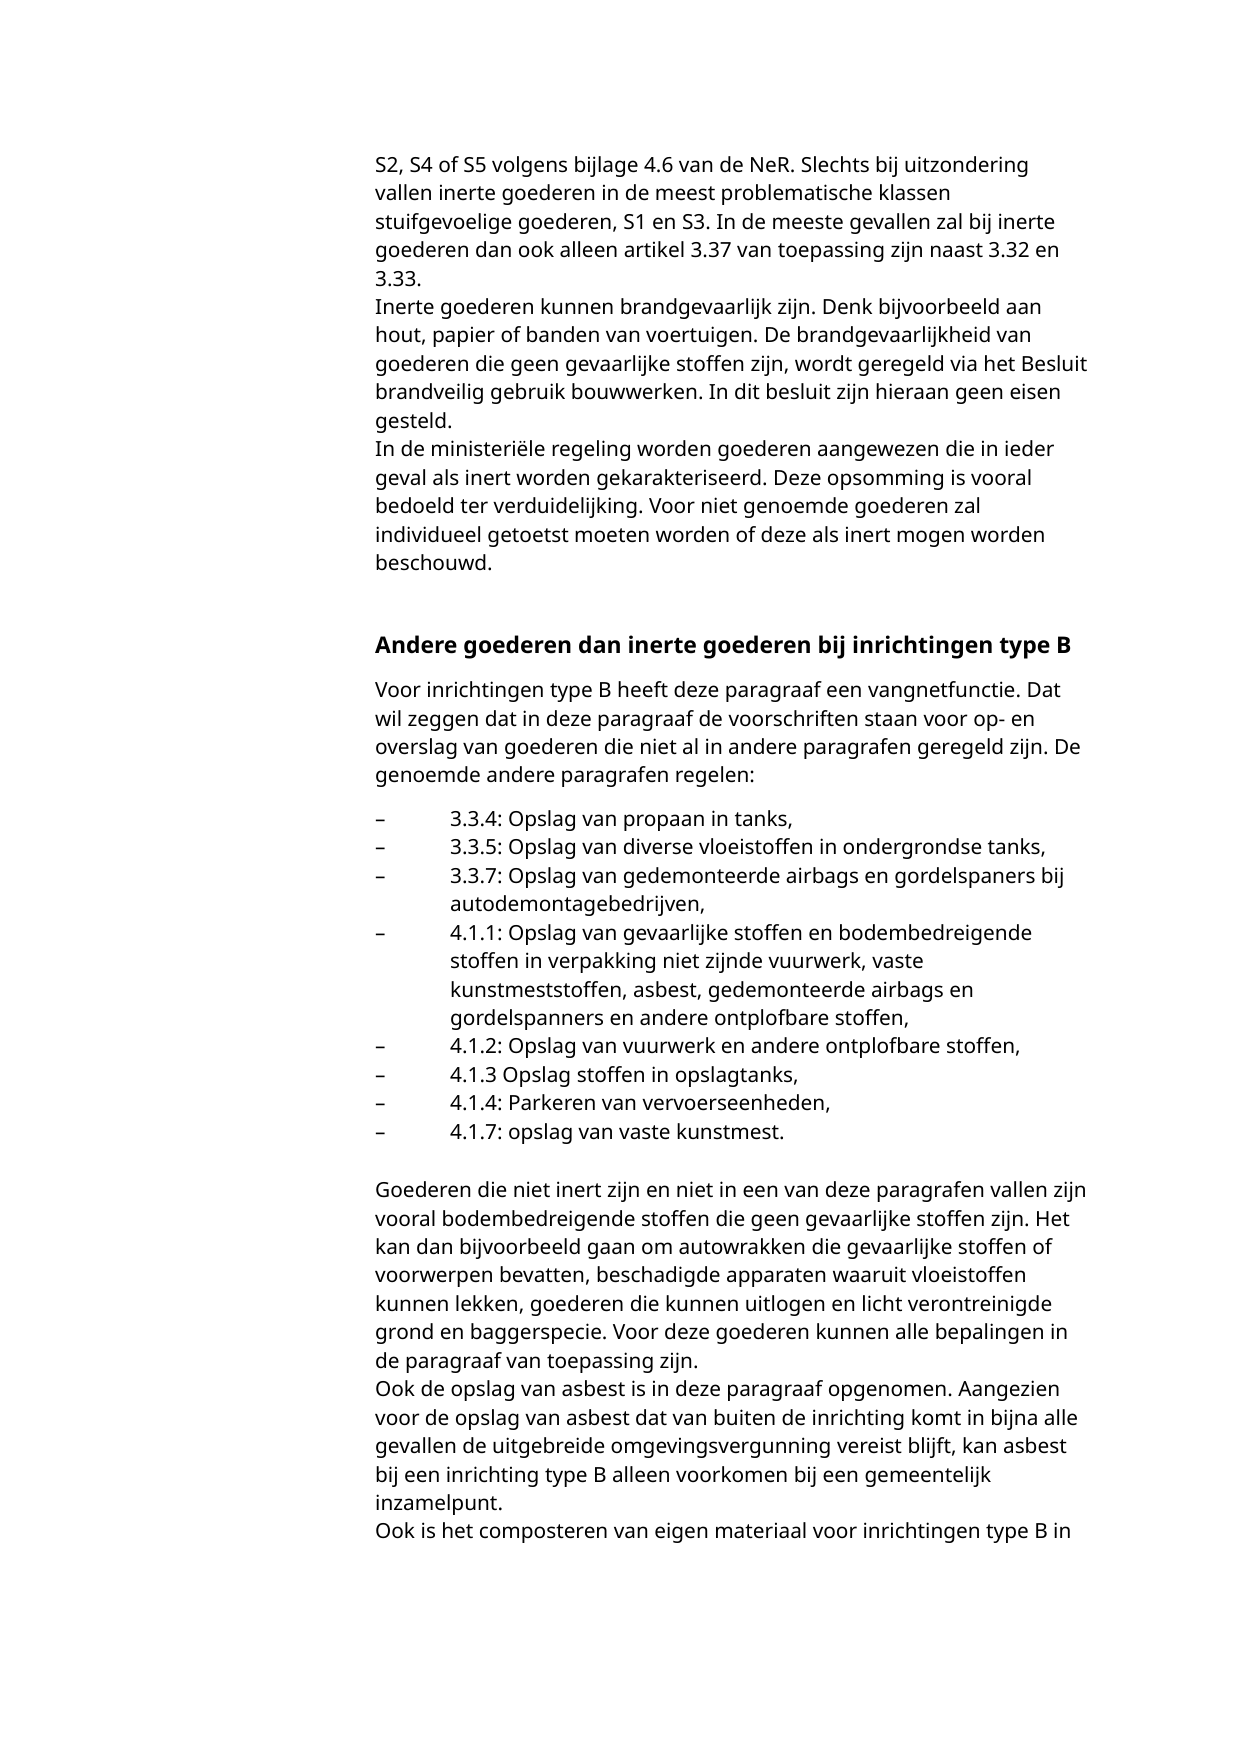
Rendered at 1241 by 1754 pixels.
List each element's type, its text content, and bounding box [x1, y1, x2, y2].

text Voor inrichtingen type B heeft deze paragraaf een vangnetfunctie. Dat wil zeggen dat in deze paragraaf de voorschriften staan voor op- en overslag van goederen die niet al in andere paragrafen geregeld zijn. De genoemde andere paragrafen regelen: [375, 675, 1090, 789]
text Inerte goederen kunnen brandgevaarlijk zijn. Denk bijvoorbeeld aan hout, papier of banden van voertuigen. De brandgevaarlijkheid van goederen die geen gevaarlijke stoffen zijn, wordt geregeld via het Besluit brandveilig gebruik bouwwerken. In dit besluit zijn hieraan geen eisen gesteld. [375, 292, 1090, 434]
list 3.3.7: Opslag van gedemonteerde airbags en gordelspaners bij autodemontagebedrijven, [375, 861, 1090, 918]
list 4.1.1: Opslag van gevaarlijke stoffen en bodembedreigende stoffen in verpakking niet zijnde vuurwerk, vaste kunstmeststoffen, asbest, gedemonteerde airbags en gordelspanners en andere ontplofbare stoffen, [375, 918, 1090, 1032]
list 3.3.4: Opslag van propaan in tanks, [375, 804, 1090, 832]
text In de ministeriële regeling worden goederen aangewezen die in ieder geval als inert worden gekarakteriseerd. Deze opsomming is vooral bedoeld ter verduidelijking. Voor niet genoemde goederen zal individueel getoetst moeten worden of deze als inert mogen worden beschouwd. [375, 434, 1090, 577]
list 4.1.2: Opslag van vuurwerk en andere ontplofbare stoffen, [375, 1032, 1090, 1060]
subtitle Andere goederen dan inerte goederen bij inrichtingen type B [375, 629, 1090, 660]
text Ook de opslag van asbest is in deze paragraaf opgenomen. Aangezien voor de opslag van asbest dat van buiten de inrichting komt in bijna alle gevallen de uitgebreide omgevingsvergunning vereist blijft, kan asbest bij een inrichting type B alleen voorkomen bij een gemeentelijk inzamelpunt. [375, 1374, 1090, 1517]
text Goederen die niet inert zijn en niet in een van deze paragrafen vallen zijn vooral bodembedreigende stoffen die geen gevaarlijke stoffen zijn. Het kan dan bijvoorbeeld gaan om autowrakken die gevaarlijke stoffen of voorwerpen bevatten, beschadigde apparaten waaruit vloeistoffen kunnen lekken, goederen die kunnen uitlogen en licht verontreinigde grond en baggerspecie. Voor deze goederen kunnen alle bepalingen in de paragraaf van toepassing zijn. [375, 1175, 1090, 1374]
list 3.3.5: Opslag van diverse vloeistoffen in ondergrondse tanks, [375, 832, 1090, 861]
list 4.1.3 Opslag stoffen in opslagtanks, [375, 1060, 1090, 1088]
text S2, S4 of S5 volgens bijlage 4.6 van de NeR. Slechts bij uitzondering vallen inerte goederen in de meest problematische klassen stuifgevoelige goederen, S1 en S3. In de meeste gevallen zal bij inerte goederen dan ook alleen artikel 3.37 van toepassing zijn naast 3.32 en 3.33. [375, 150, 1090, 292]
text Ook is het composteren van eigen materiaal voor inrichtingen type B in [375, 1517, 1090, 1545]
list 4.1.7: opslag van vaste kunstmest. [375, 1117, 1090, 1145]
list 4.1.4: Parkeren van vervoerseenheden, [375, 1088, 1090, 1117]
